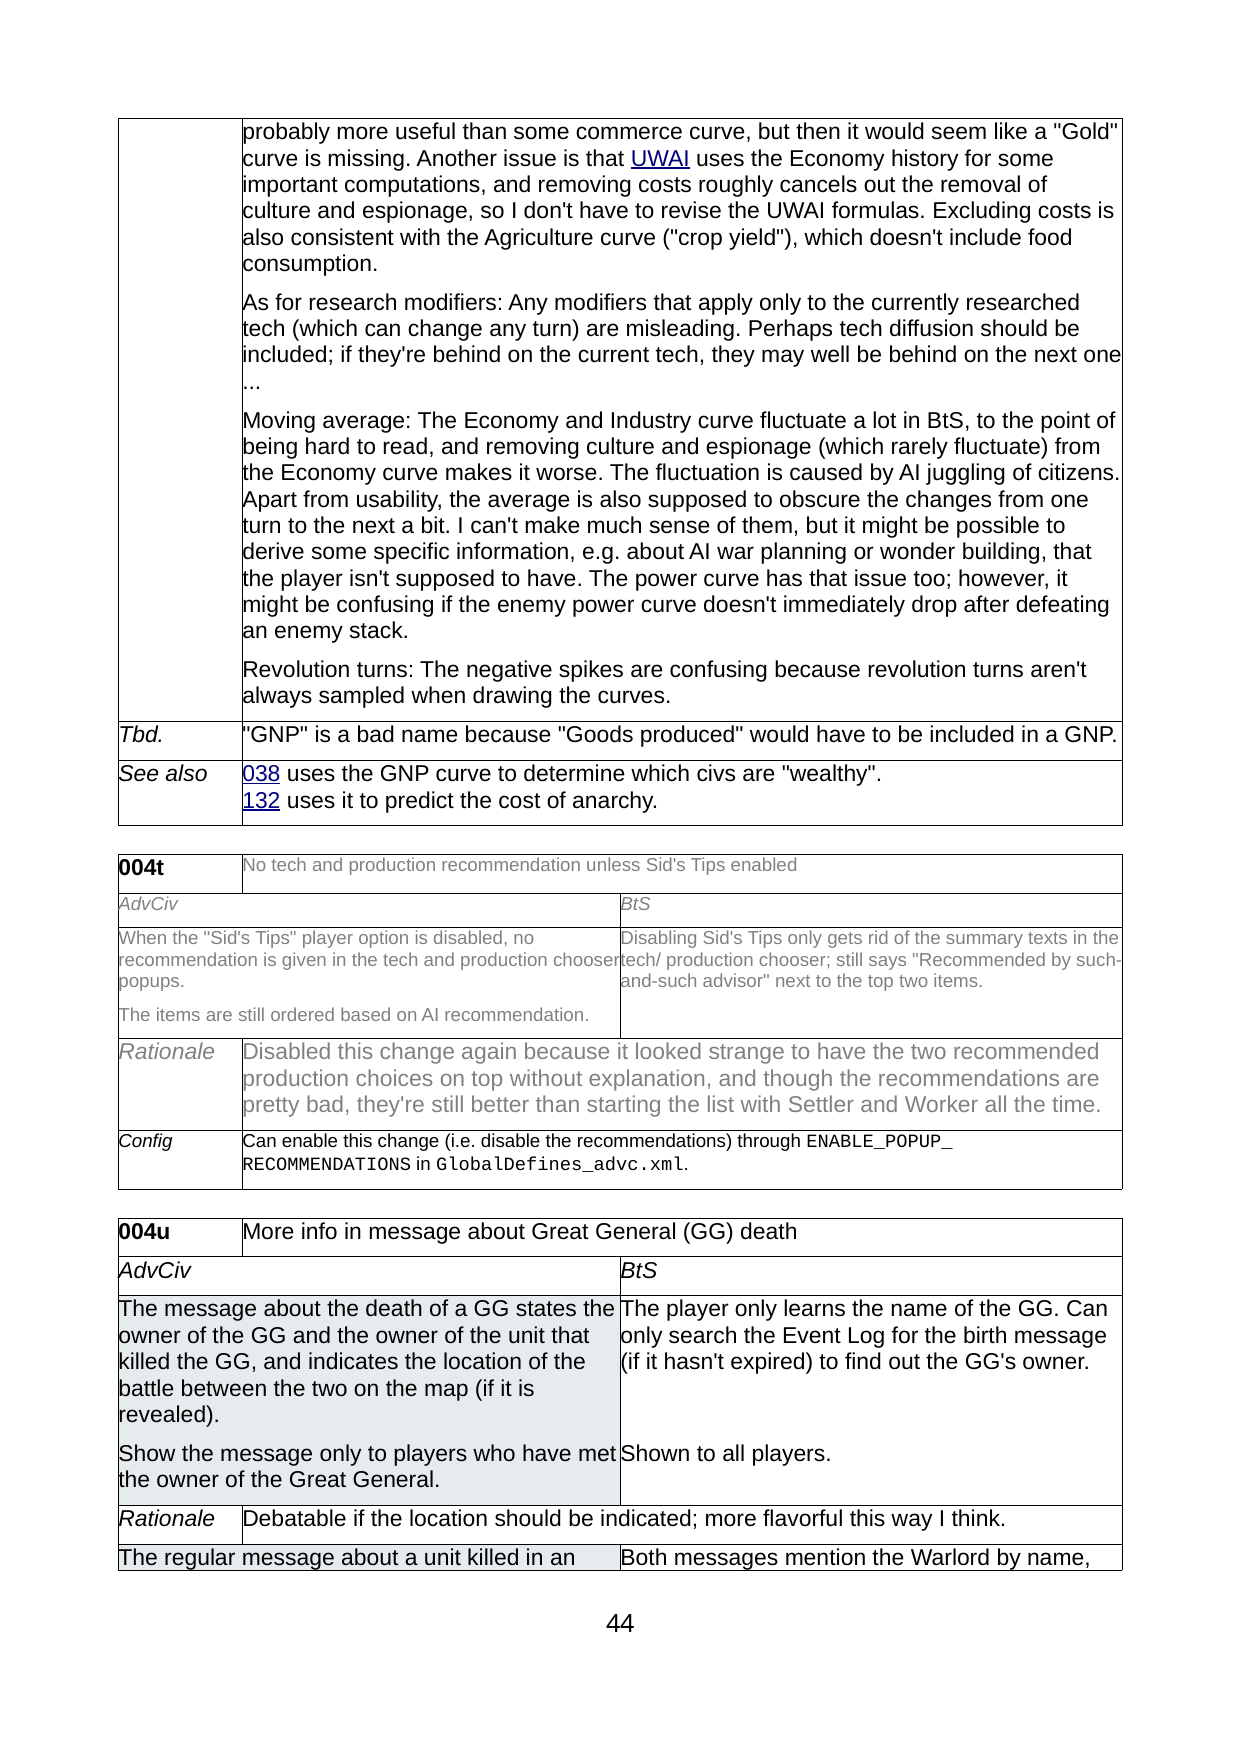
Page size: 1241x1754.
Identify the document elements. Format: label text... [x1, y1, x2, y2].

table_cell 038 uses the GNP curve to determine which civs are "wealthy". 132 uses it to predict the cost of anarchy. [243, 761, 1122, 825]
table_cell "GNP" is a bad name because "Goods produced" would have to be included in a GNP. [243, 722, 1122, 760]
table_cell BtS [621, 894, 1122, 927]
table_header No tech and production recommendation unless Sid's Tips enabled [243, 855, 1122, 893]
table_cell Debatable if the location should be indicated; more flavorful this way I think. [243, 1506, 1122, 1543]
table_cell When the "Sid's Tips" player option is disabled, no recommendation is given in the tech and production chooser popups. The items are still ordered based on AI recommendation. [119, 928, 620, 1038]
table_cell See also [119, 761, 242, 825]
table_cell Rationale [119, 1039, 242, 1130]
table_cell Config [119, 1131, 242, 1189]
table_header 004u [119, 1219, 242, 1256]
table_cell Rationale [119, 1506, 242, 1543]
table_cell The message about the death of a GG states the owner of the GG and the owner of the unit that killed the GG, and indicates the location of the battle between the two on the map (if it is revealed). Show the message only to players who have met the owner of the Great General. [119, 1296, 620, 1505]
table_cell Both messages mention the Warlord by name, [621, 1545, 1122, 1570]
table_header More info in message about Great General (GG) death [243, 1219, 1122, 1256]
table_cell AdvCiv [119, 894, 620, 927]
table_cell The player only learns the name of the GG. Can only search the Event Log for the birth message (if it hasn't expired) to find out the GG's owner. Shown to all players. [621, 1296, 1122, 1505]
table_cell Disabling Sid's Tips only gets rid of the summary texts in the tech/ production chooser; still says "Recommended by such-and-such advisor" next to the top two items. [621, 928, 1122, 1038]
table_cell Tbd. [119, 722, 242, 760]
table_cell Can enable this change (i.e. disable the recommendations) through ENABLE_POPUP_ RECOMMENDATIONS in GlobalDefines_advc.xml. [243, 1131, 1122, 1189]
table_header 004t [119, 855, 242, 893]
table_cell BtS [621, 1257, 1122, 1295]
table_cell The regular message about a unit killed in an [119, 1545, 620, 1570]
table_cell AdvCiv [119, 1257, 620, 1295]
table_cell [119, 119, 242, 721]
table_cell Disabled this change again because it looked strange to have the two recommended production choices on top without explanation, and though the recommendations are pretty bad, they're still better than starting the list with Settler and Worker all the time. [243, 1039, 1122, 1130]
table_cell probably more useful than some commerce curve, but then it would seem like a "Gold" curve is missing. Another issue is that UWAI uses the Economy history for some important computations, and removing costs roughly cancels out the removal of culture and espionage, so I don't have to revise the UWAI formulas. Excluding costs is also consistent with the Agriculture curve ("crop yield"), which doesn't include food consumption. As for research modifiers: Any modifiers that apply only to the currently researched tech (which can change any turn) are misleading. Perhaps tech diffusion should be included; if they're behind on the current tech, they may well be behind on the next one ... Moving average: The Economy and Industry curve fluctuate a lot in BtS, to the point of being hard to read, and removing culture and espionage (which rarely fluctuate) from the Economy curve makes it worse. The fluctuation is caused by AI juggling of citizens. Apart from usability, the average is also supposed to obscure the changes from one turn to the next a bit. I can't make much sense of them, but it might be possible to derive some specific information, e.g. about AI war planning or wonder building, that the player isn't supposed to have. The power curve has that issue too; however, it might be confusing if the enemy power curve doesn't immediately drop after defeating an enemy stack. Revolution turns: The negative spikes are confusing because revolution turns aren't always sampled when drawing the curves. [243, 119, 1122, 721]
